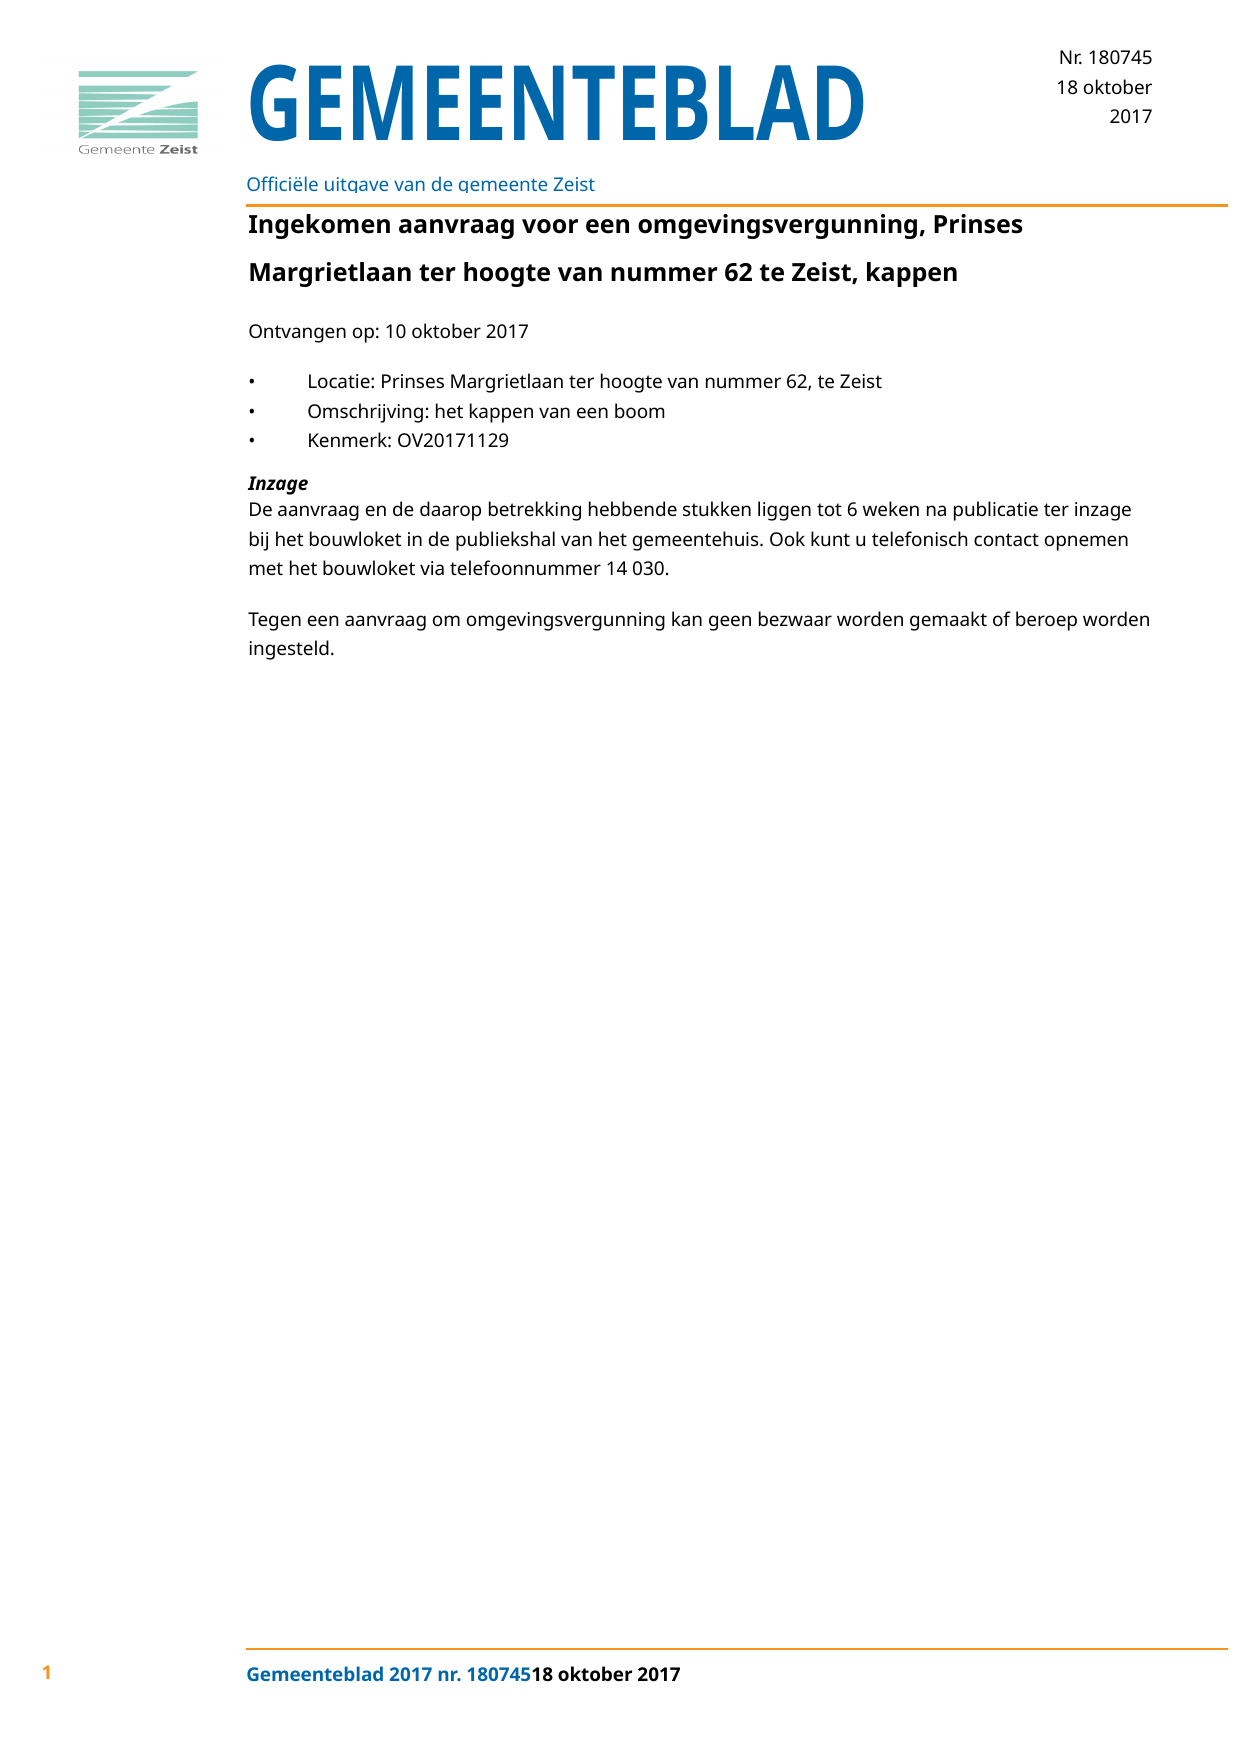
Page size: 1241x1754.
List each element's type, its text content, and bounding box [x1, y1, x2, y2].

text Tegen een aanvraag om omgevingsvergunning kan geen bezwaar worden gemaakt of beroep worden ingesteld. [248, 606, 1152, 661]
text Ontvangen op: 10 oktober 2017 [248, 318, 1152, 344]
list Locatie: Prinses Margrietlaan ter hoogte van nummer 62, te Zeist [248, 368, 1152, 394]
text Ingekomen aanvraag voor een omgevingsvergunning, Prinses Margrietlaan ter hoogte van nummer 62 te Zeist, kappen [248, 207, 1152, 288]
picture [41, 47, 231, 172]
text Inzage [248, 471, 1152, 496]
list Kenmerk: OV20171129 [248, 427, 1152, 453]
text De aanvraag en de daarop betrekking hebbende stukken liggen tot 6 weken na publicatie ter inzage bij het bouwloket in de publiekshal van het gemeentehuis. Ook kunt u telefonisch contact opnemen met het bouwloket via telefoonnummer 14 030. [248, 496, 1152, 581]
list Omschrijving: het kappen van een boom [248, 398, 1152, 424]
